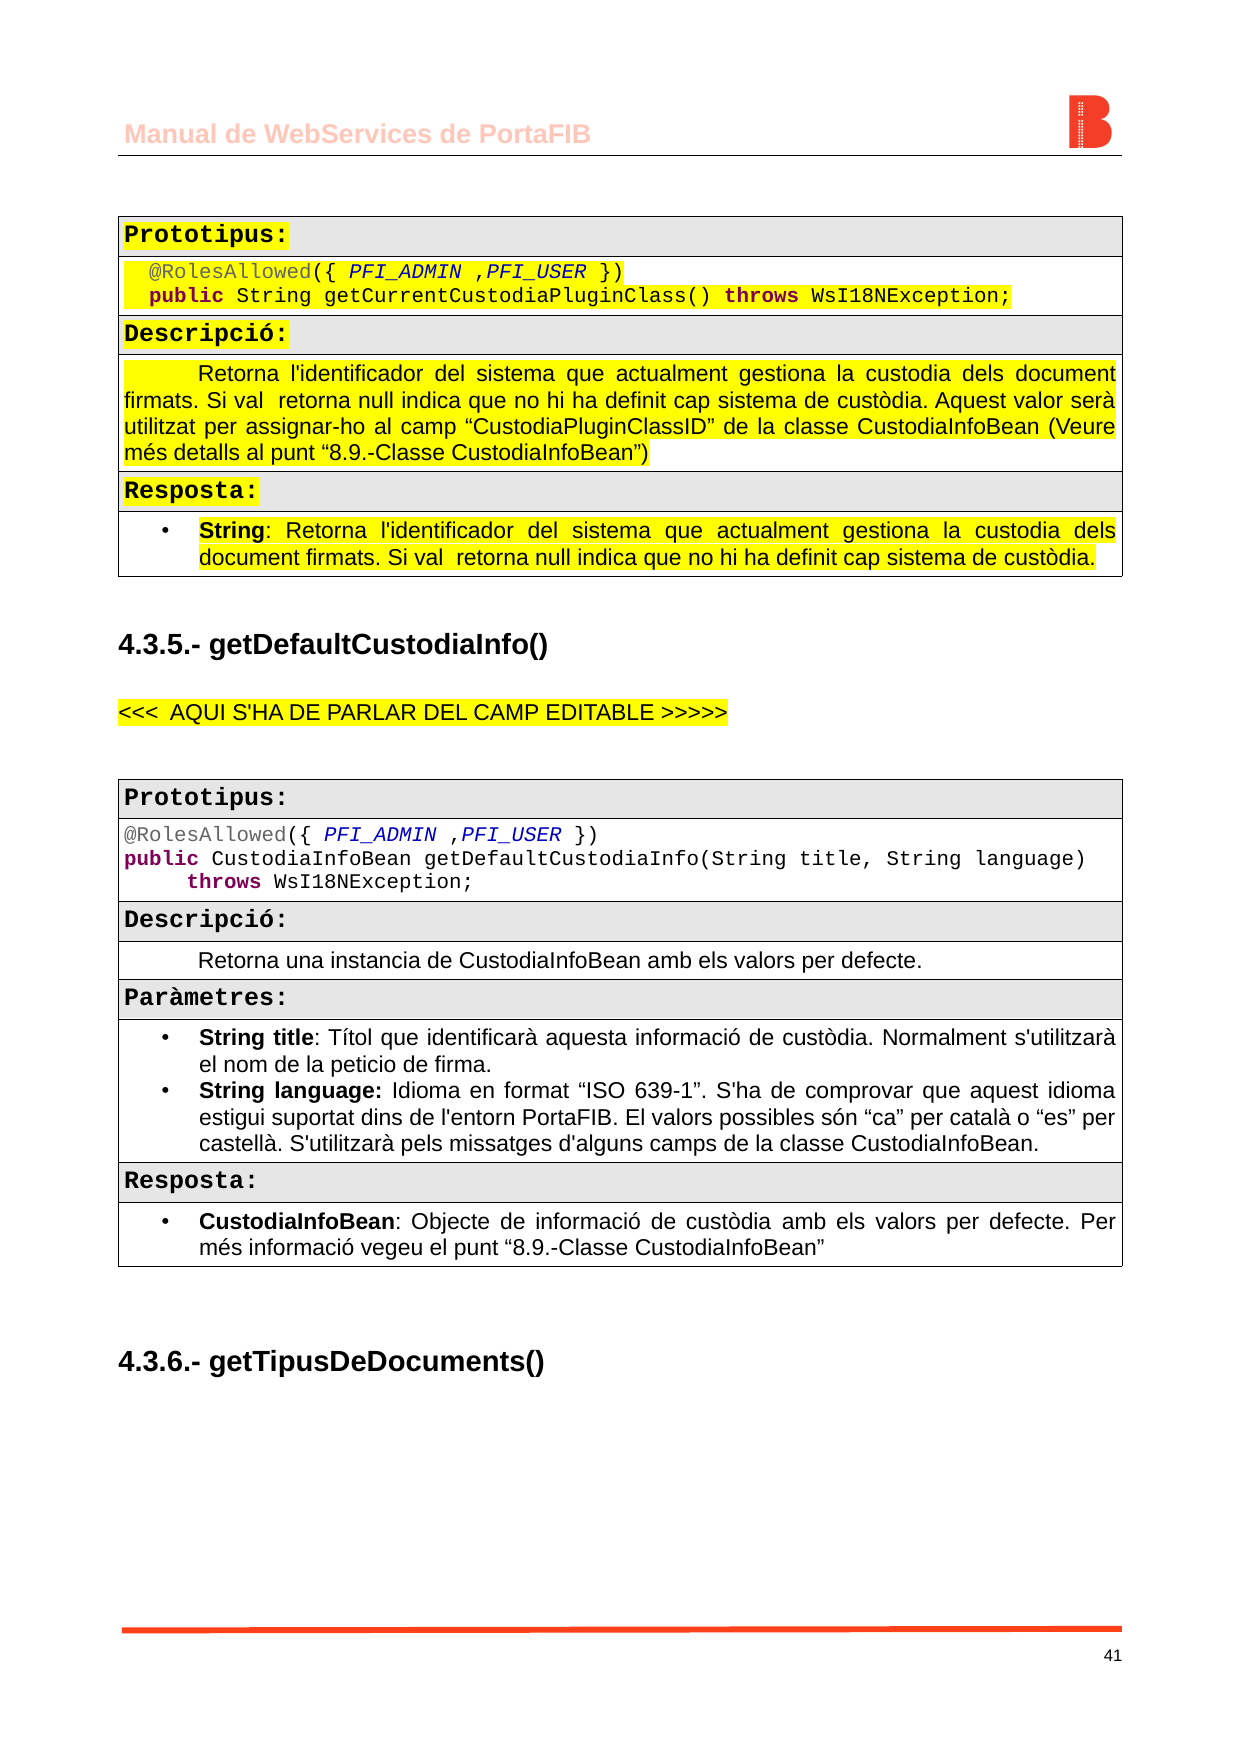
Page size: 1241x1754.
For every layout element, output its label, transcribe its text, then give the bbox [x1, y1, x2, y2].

picture [1063, 94, 1117, 150]
table_cell String title: Títol que identificarà aquesta informació de custòdia. Normalment s'utilitzarà el nom de la peticio de firma. String language: Idioma en format “ISO 639-1”. S'ha de comprovar que aquest idioma estigui suportat dins de l'entorn PortaFIB. El valors possibles són “ca” per català o “es” per castellà. S'utilitzarà pels missatges d'alguns camps de la classe CustodiaInfoBean. [119, 1020, 1122, 1162]
table_cell Resposta: [119, 472, 1122, 511]
table_cell Descripció: [119, 316, 1122, 354]
table_cell CustodiaInfoBean: Objecte de informació de custòdia amb els valors per defecte. Per més informació vegeu el punt “8.9.-Classe CustodiaInfoBean” [119, 1203, 1122, 1266]
table_header Prototipus: [119, 780, 1122, 818]
table_cell Paràmetres: [119, 980, 1122, 1018]
table_cell String: Retorna l'identificador del sistema que actualment gestiona la custodia dels document firmats. Si val retorna null indica que no hi ha definit cap sistema de custòdia. [119, 512, 1122, 576]
table_cell @RolesAllowed({ PFI_ADMIN ,PFI_USER }) public CustodiaInfoBean getDefaultCustodiaInfo(String title, String language) throws WsI18NException; [119, 819, 1122, 901]
subtitle getDefaultCustodiaInfo() [118, 627, 1122, 661]
table_cell Resposta: [119, 1163, 1122, 1202]
table_header Prototipus: [119, 217, 1122, 256]
table_cell Retorna una instancia de CustodiaInfoBean amb els valors per defecte. [119, 942, 1122, 979]
table_cell @RolesAllowed({ PFI_ADMIN ,PFI_USER }) public String getCurrentCustodiaPluginClass() throws WsI18NException; [119, 257, 1122, 314]
table_cell Descripció: [119, 902, 1122, 941]
table_cell Retorna l'identificador del sistema que actualment gestiona la custodia dels document firmats. Si val retorna null indica que no hi ha definit cap sistema de custòdia. Aquest valor serà utilitzat per assignar-ho al camp “CustodiaPluginClassID” de la classe CustodiaInfoBean (Veure més detalls al punt “8.9.-Classe CustodiaInfoBean”) [119, 355, 1122, 471]
subtitle getTipusDeDocuments() [118, 1344, 1122, 1377]
text <<< AQUI S'HA DE PARLAR DEL CAMP EDITABLE >>>>> [118, 699, 1122, 726]
